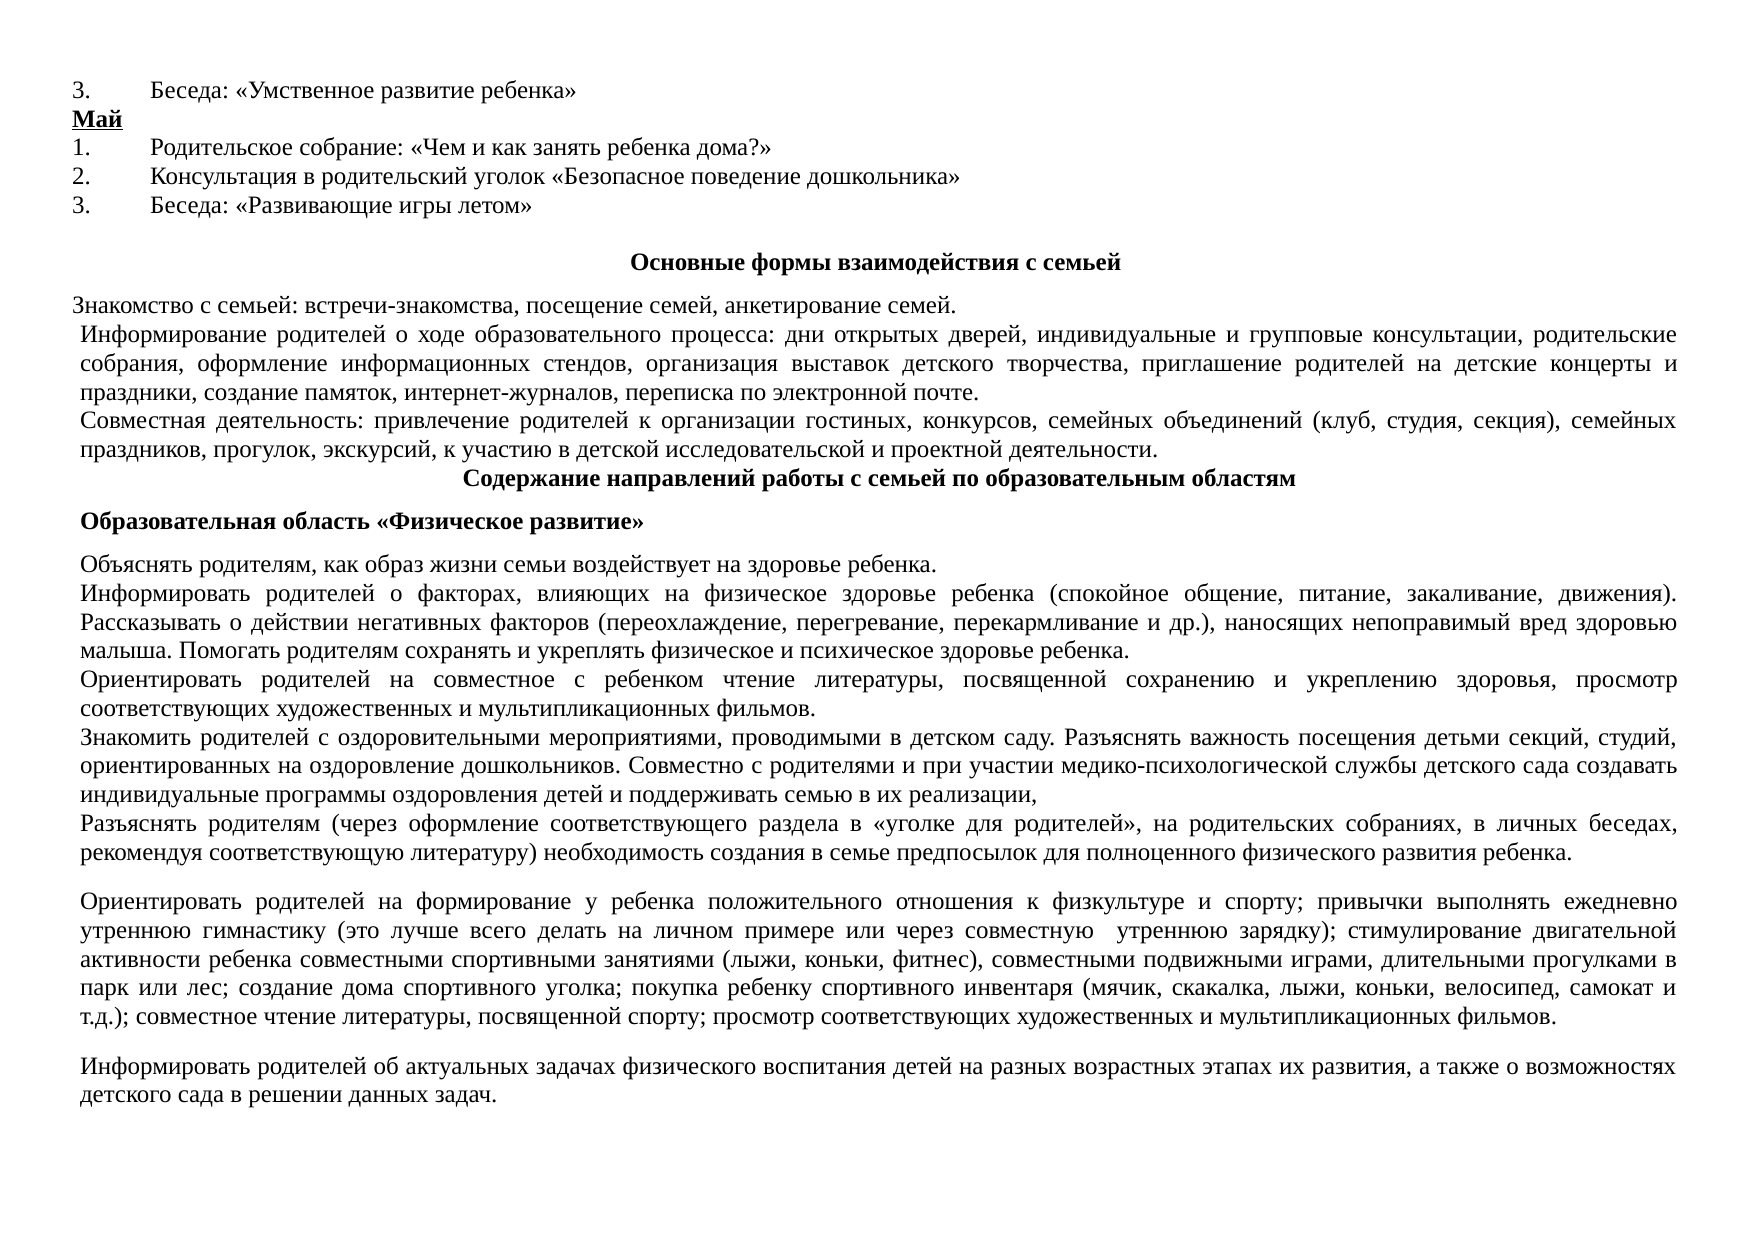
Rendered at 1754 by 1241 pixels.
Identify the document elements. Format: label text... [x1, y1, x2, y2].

text Содержание направлений работы с семьей по образовательным областям [80, 463, 1679, 492]
text Знакомить родителей с оздоровительными мероприятиями, проводимыми в детском саду. Разъяснять важность посещения детьми секций, студий, ориентированных на оздоровление дошкольников. Совместно с родителями и при участии медико-психологической службы детского сада создавать индивидуальные программы оздоровления детей и поддерживать семью в их реализации, [80, 722, 1679, 808]
text Объяснять родителям, как образ жизни семьи воздействует на здоровье ребенка. [80, 549, 1679, 578]
text Образовательная область «Физическое развитие» [80, 506, 1679, 535]
text Основные формы взаимодействия с семьей [72, 247, 1679, 276]
list Родительское собрание: «Чем и как занять ребенка дома?» [72, 132, 1679, 161]
text Совместная деятельность: привлечение родителей к организации гостиных, конкурсов, семейных объединений (клуб, студия, секция), семейных праздников, прогулок, экскурсий, к участию в детской исследовательской и проектной деятельности. [80, 405, 1679, 463]
list Консультация в родительский уголок «Безопасное поведение дошкольника» [72, 161, 1679, 190]
text Информировать родителей о факторах, влияющих на физическое здоровье ребенка (спокойное общение, питание, закаливание, движения). Рассказывать о действии негативных факторов (переохлаждение, перегревание, перекармливание и др.), наносящих непоправимый вред здоровью малыша. Помогать родителям сохранять и укреплять физическое и психическое здоровье ребенка. [80, 578, 1679, 664]
text Май [72, 104, 1679, 132]
text Ориентировать родителей на совместное с ребенком чтение литературы, посвященной сохранению и укреплению здоровья, просмотр соответствующих художественных и мультипликационных фильмов. [80, 664, 1679, 722]
text Информировать родителей об актуальных задачах физического воспитания детей на разных возрастных этапах их развития, а также о возможностях детского сада в решении данных задач. [80, 1051, 1679, 1108]
list Беседа: «Умственное развитие ребенка» [72, 75, 1679, 104]
list Беседа: «Развивающие игры летом» [72, 190, 1679, 219]
text Разъяснять родителям (через оформление соответствующего раздела в «уголке для родителей», на родительских собраниях, в личных беседах, рекомендуя соответствующую литературу) необходимость создания в семье предпосылок для полноценного физического развития ребенка. [80, 808, 1679, 865]
text Информирование родителей о ходе образовательного процесса: дни открытых дверей, индивидуальные и групповые консультации, родительские собрания, оформление информационных стендов, организация выставок детского творчества, приглашение родителей на детские концерты и праздники, создание памяток, интернет-журналов, переписка по электронной почте. [80, 319, 1679, 405]
text Знакомство с семьей: встречи-знакомства, посещение семей, анкетирование семей. [72, 290, 1679, 319]
text Ориентировать родителей на формирование у ребенка положительного отношения к физкультуре и спорту; привычки выполнять ежедневно утреннюю гимнастику (это лучше всего делать на личном примере или через совместную утреннюю зарядку); стимулирование двигательной активности ребенка совместными спортивными занятиями (лыжи, коньки, фитнес), совместными подвижными играми, длительными прогулками в парк или лес; создание дома спортивного уголка; покупка ребенку спортивного инвентаря (мячик, скакалка, лыжи, коньки, велосипед, самокат и т.д.); совместное чтение литературы, посвященной спорту; просмотр соответствующих художественных и мультипликационных фильмов. [80, 886, 1679, 1030]
